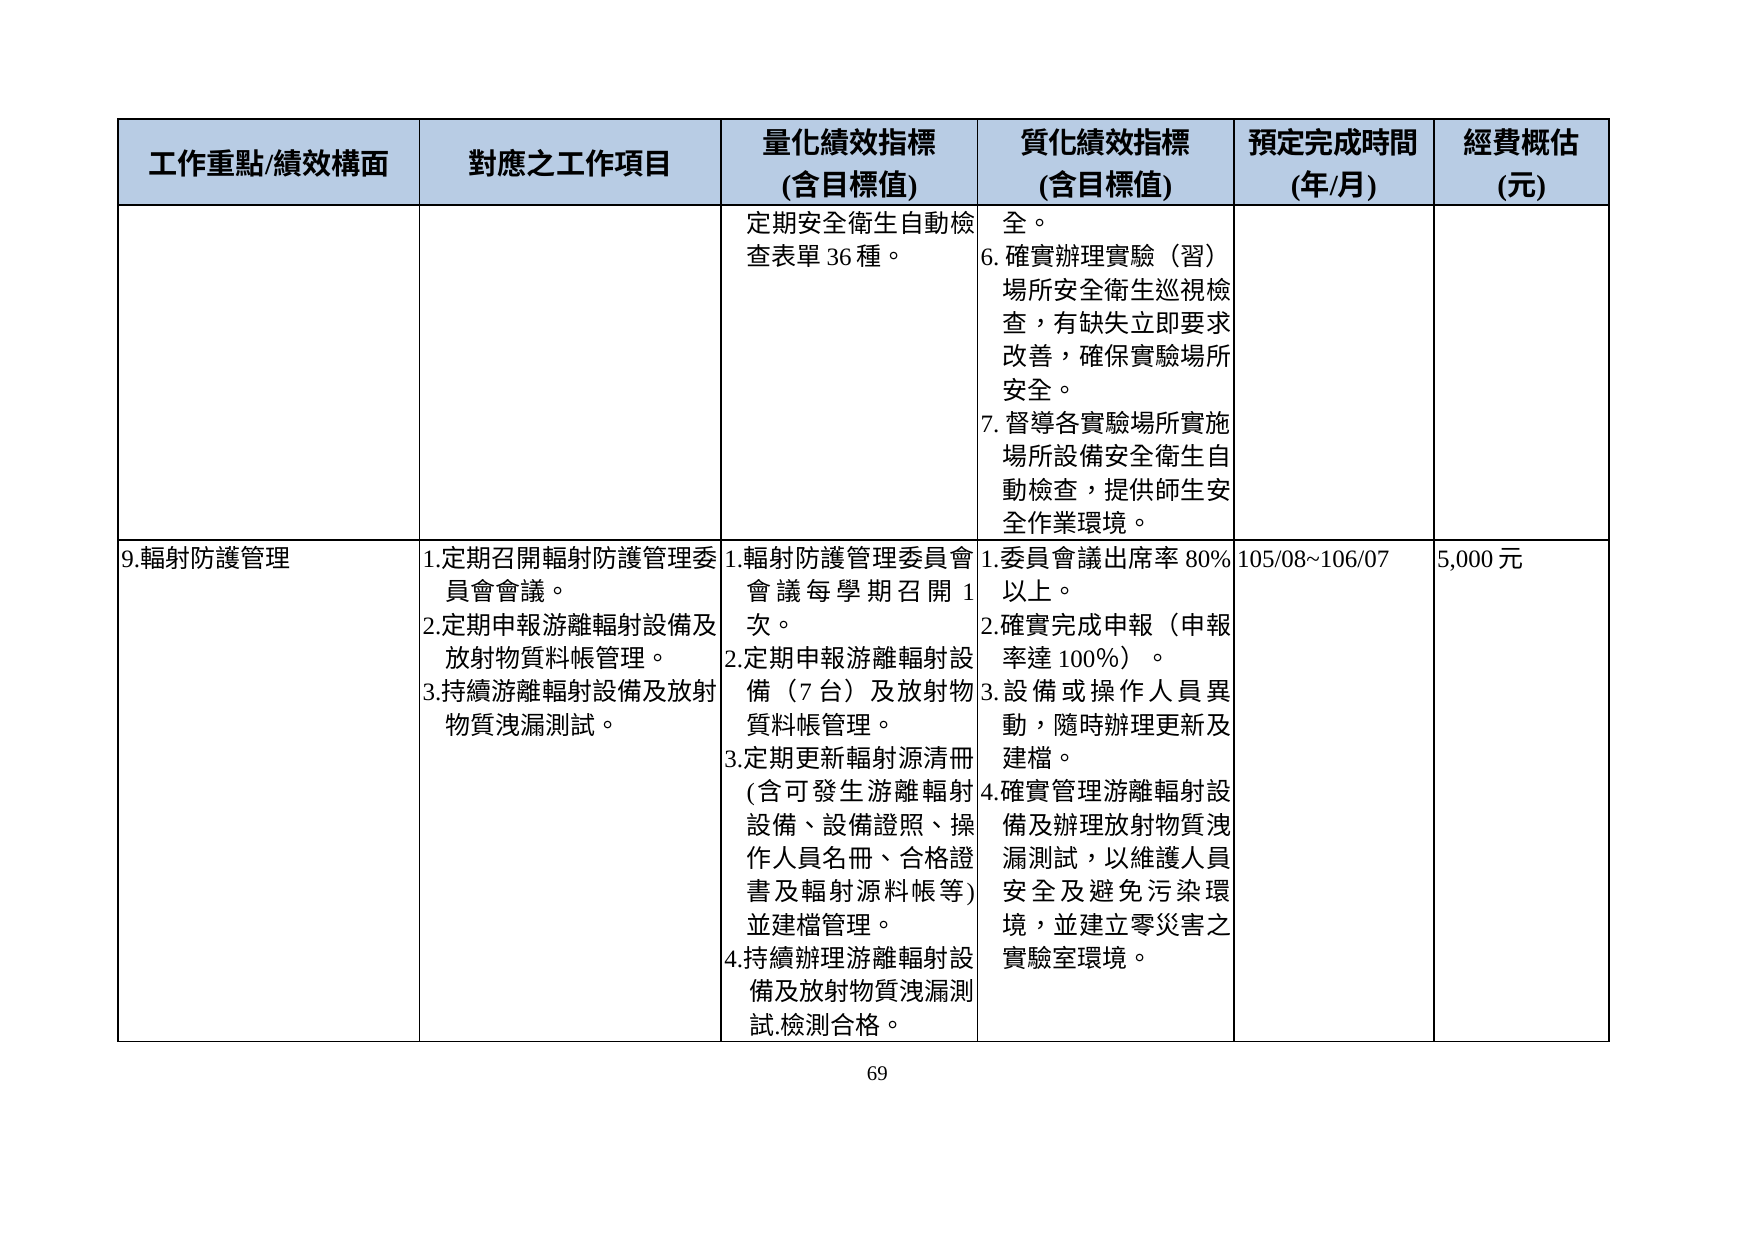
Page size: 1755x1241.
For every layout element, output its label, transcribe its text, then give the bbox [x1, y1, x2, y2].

table_cell 1.定期召開輻射防護管理委員會會議。 2.定期申報游離輻射設備及放射物質料帳管理。 3.持續游離輻射設備及放射物質洩漏測試。 [420, 541, 720, 1041]
table_header 預定完成時間 (年/月) [1235, 120, 1433, 204]
table_header 經費概估 (元) [1435, 120, 1608, 204]
table_cell 9.輻射防護管理 [119, 541, 419, 1041]
table_cell 105/08~106/07 [1235, 541, 1433, 1041]
table_header 對應之工作項目 [420, 120, 720, 204]
table_header 質化績效指標 (含目標值) [978, 120, 1233, 204]
table_cell [1235, 206, 1433, 539]
table_cell [119, 206, 419, 539]
table_cell 1.輻射防護管理委員會會議每學期召開1次。 2.定期申報游離輻射設備（7台）及放射物質料帳管理。 3.定期更新輻射源清冊(含可發生游離輻射設備、設備證照、操作人員名冊、合格證書及輻射源料帳等)並建檔管理。 4.持續辦理游離輻射設備及放射物質洩漏測試.檢測合格。 [722, 541, 977, 1041]
table_cell 5,000元 [1435, 541, 1608, 1041]
table_cell 定期安全衛生自動檢查表單36種。 [722, 206, 977, 539]
table_header 量化績效指標 (含目標值) [722, 120, 977, 204]
table_cell 1.委員會議出席率80%以上。 2.確實完成申報（申報率達100％）。 3.設備或操作人員異動，隨時辦理更新及建檔。 4.確實管理游離輻射設備及辦理放射物質洩漏測試，以維護人員安全及避免污染環境，並建立零災害之實驗室環境。 [978, 541, 1233, 1041]
table_header 工作重點/績效構面 [119, 120, 419, 204]
table_cell [1435, 206, 1608, 539]
table_cell [420, 206, 720, 539]
table_cell 全。 6. 確實辦理實驗（習）場所安全衛生巡視檢查，有缺失立即要求改善，確保實驗場所安全。 7. 督導各實驗場所實施場所設備安全衛生自動檢查，提供師生安全作業環境。 [978, 206, 1233, 539]
